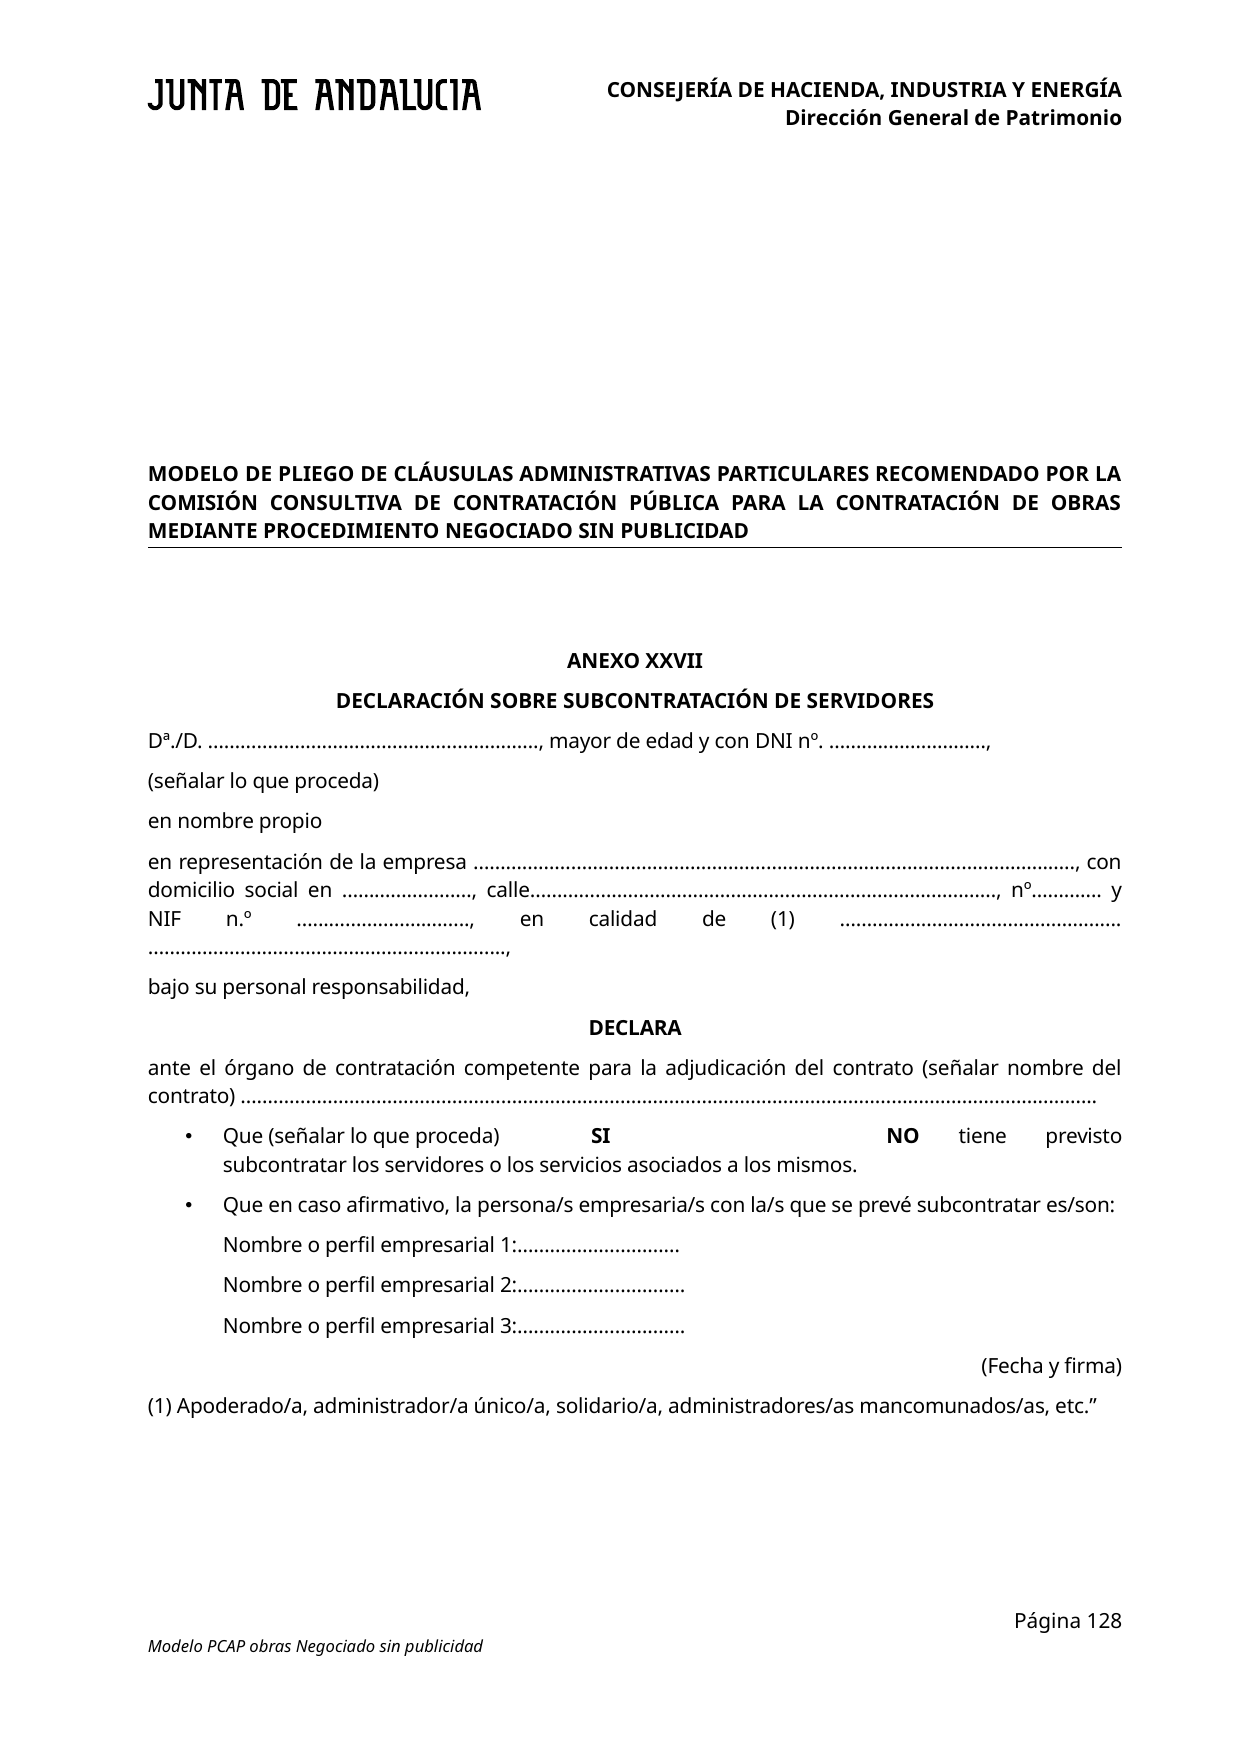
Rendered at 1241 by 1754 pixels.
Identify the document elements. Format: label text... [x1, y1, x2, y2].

text MODELO DE PLIEGO DE CLÁUSULAS ADMINISTRATIVAS PARTICULARES RECOMENDADO POR LA COMISIÓN CONSULTIVA DE CONTRATACIÓN PÚBLICA PARA LA CONTRATACIÓN DE OBRAS MEDIANTE PROCEDIMIENTO NEGOCIADO SIN PUBLICIDAD [148, 459, 1122, 547]
text Dª./D. ……………………………………………………., mayor de edad y con DNI nº. ………..………………, [148, 726, 1122, 755]
list Que (señalar lo que proceda) SI NO tiene previsto subcontratar los servidores o los servicios asociados a los mismos. [185, 1121, 1122, 1178]
text ANEXO XXVII [148, 646, 1122, 674]
text (señalar lo que proceda) [148, 766, 1122, 795]
text ante el órgano de contratación competente para la adjudicación del contrato (señalar nombre del contrato) ………………………………………………………………………………………………………………………………………….. [148, 1053, 1122, 1110]
list Nombre o perfil empresarial 2:…………………………. [185, 1271, 1122, 1299]
list Nombre o perfil empresarial 3:…………………………. [185, 1311, 1122, 1339]
text en nombre propio [148, 807, 1122, 835]
text en representación de la empresa …………………………………………………………………………………………….….., con domicilio social en ……………………, calle………………………………………………………………..…………, nº…………. y NIF n.º …...……………...…….., en calidad de (1) …………...……………………………....………………………………………………………..., [148, 847, 1122, 961]
text (Fecha y firma) [148, 1351, 1122, 1379]
text bajo su personal responsabilidad, [148, 972, 1122, 1001]
text DECLARACIÓN SOBRE SUBCONTRATACIÓN DE SERVIDORES [148, 686, 1122, 714]
text DECLARA [148, 1013, 1122, 1041]
list Que en caso afirmativo, la persona/s empresaria/s con la/s que se prevé subcontratar es/son: [185, 1190, 1122, 1218]
text (1) Apoderado/a, administrador/a único/a, solidario/a, administradores/as mancomunados/as, etc.” [148, 1391, 1122, 1419]
list Nombre o perfil empresarial 1:………………………… [185, 1230, 1122, 1259]
